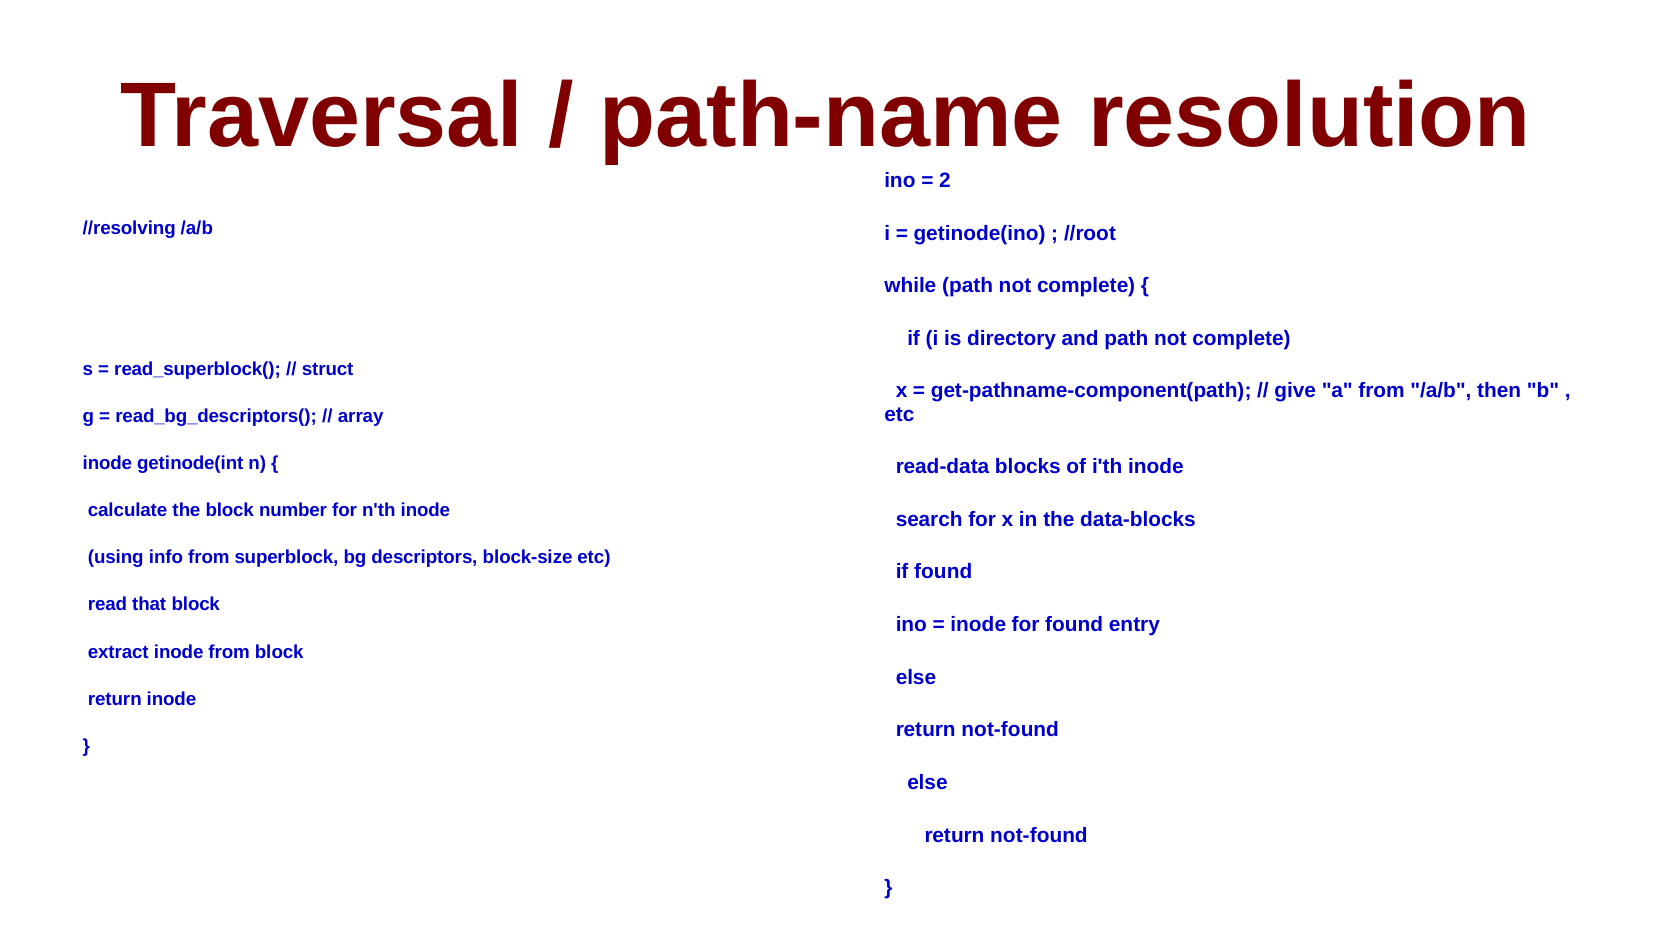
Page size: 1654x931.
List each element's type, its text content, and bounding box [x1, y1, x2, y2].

list //resolving /a/b s = read_superblock(); // struct g = read_bg_descriptors(); // array inode getinode(int n) { calculate the block number for n'th inode (using info from superblock, bg descriptors, block-size etc) read that block extract inode from block return inode } [82, 217, 838, 757]
title Traversal / path-name resolution [82, 37, 1571, 193]
text_box ino = 2 i = getinode(ino) ; //root while (path not complete) { if (i is directory and path not complete) x = get-pathname-component(path); // give "a" from "/a/b", then "b" , etc read-data blocks of i'th inode search for x in the data-blocks if found ino = inode for found entry else return not-found else return not-found } [869, 161, 1602, 931]
